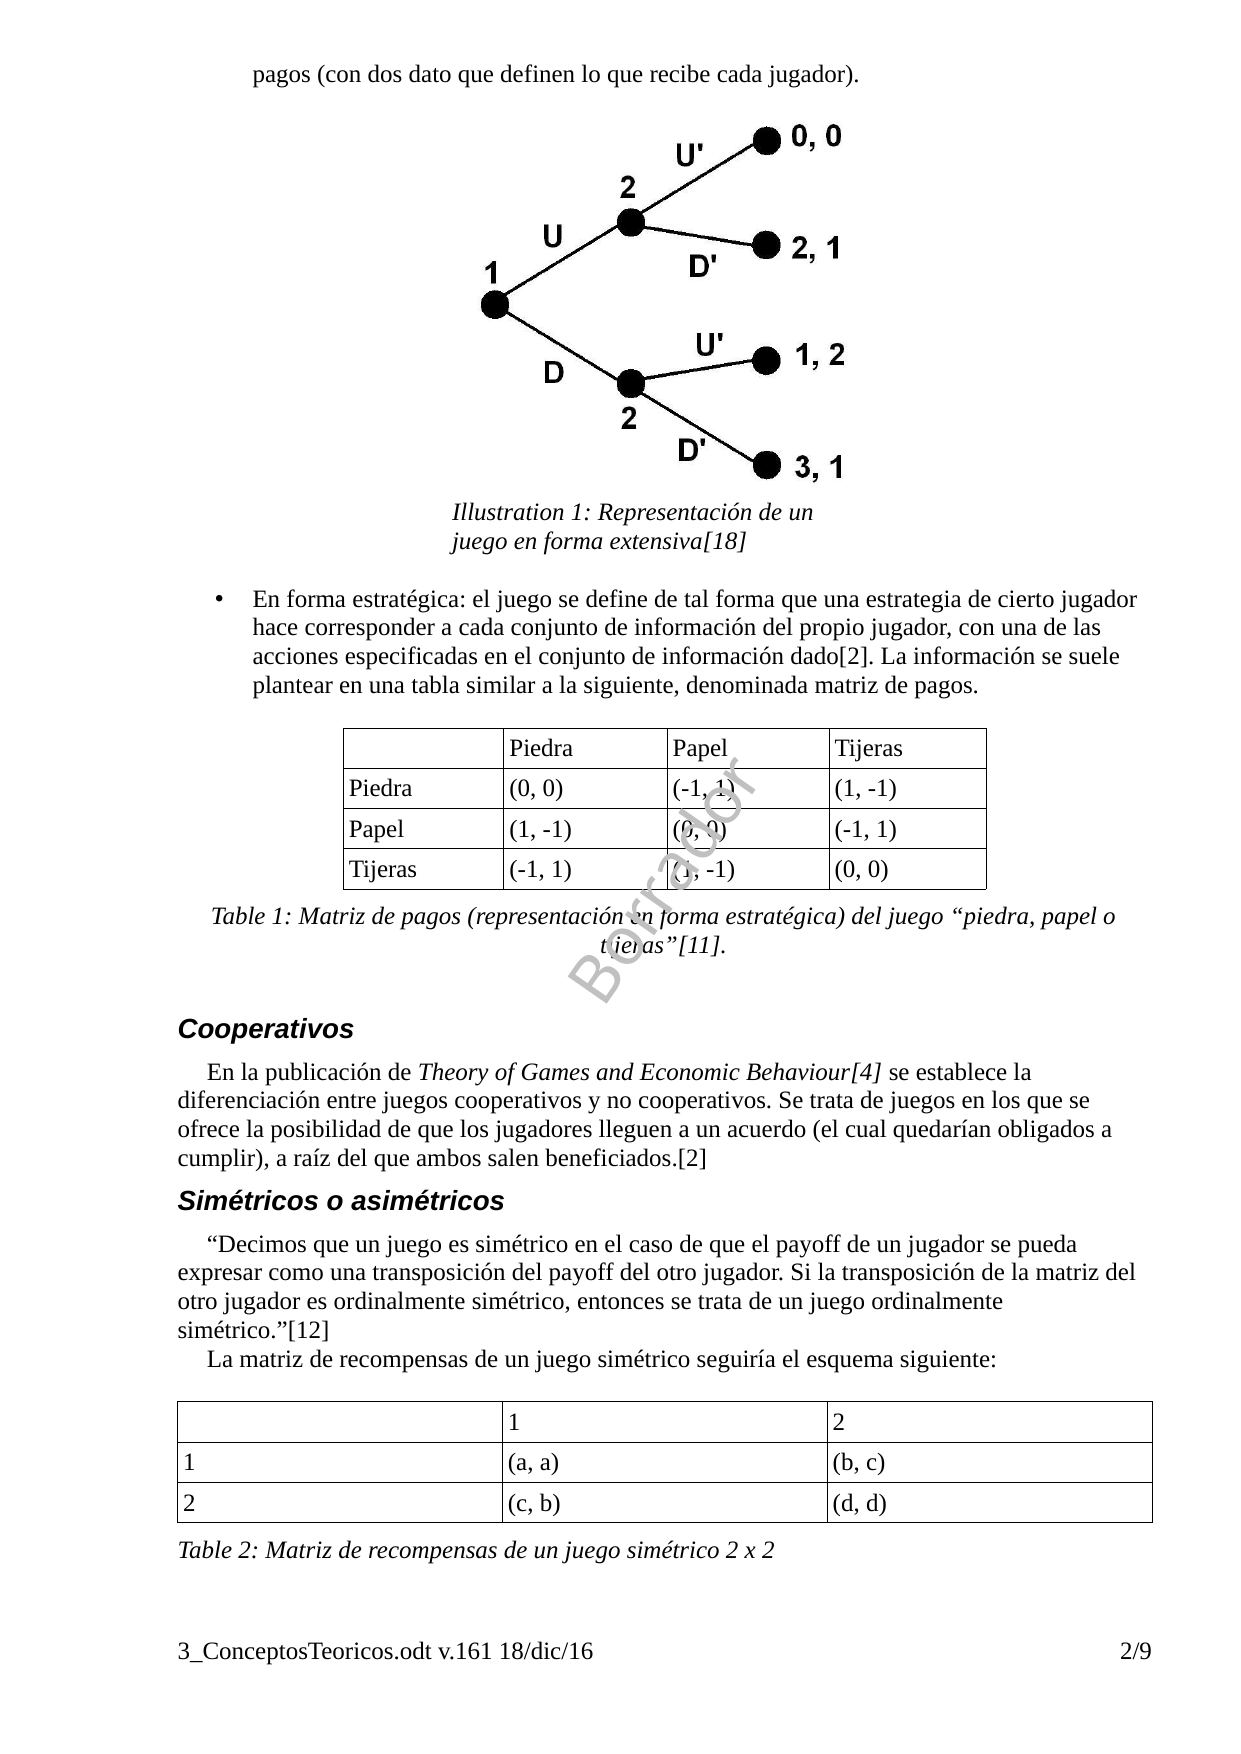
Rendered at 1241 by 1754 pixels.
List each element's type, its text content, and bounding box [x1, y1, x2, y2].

text Table 2: Matriz de recompensas de un juego simétrico 2 x 2 [177, 1535, 1152, 1563]
list pagos (con dos dato que definen lo que recibe cada jugador). [215, 59, 1152, 88]
table_cell (-1, 1) [504, 849, 667, 889]
table_cell (d, d) [828, 1483, 1152, 1522]
table_cell (0, 0) [686, 828, 713, 848]
list En forma estratégica: el juego se define de tal forma que una estrategia de cierto jugador hace corresponder a cada conjunto de información del propio jugador, con una de las acciones especificadas en el conjunto de información dado[2]⁠. La información se suele plantear en una tabla similar a la siguiente, denominada matriz de pagos. [215, 584, 1152, 699]
table_header [344, 729, 503, 768]
text La matriz de recompensas de un juego simétrico seguiría el esquema siguiente: [177, 1344, 1152, 1372]
table_cell (1, -1) [504, 809, 667, 848]
table_cell (0, 0) [830, 849, 986, 889]
table_cell 2 [178, 1483, 502, 1522]
table_cell (0, 0) [712, 809, 736, 817]
list Illustration 1: Representación de un juego en forma extensiva[18]⁠ [452, 498, 877, 555]
text Table 1: Matriz de pagos (representación en forma estratégica) del juego “piedra, papel o tijeras”[11]⁠. [177, 901, 1152, 959]
table_header 2 [828, 1402, 1152, 1442]
table_cell Piedra [344, 769, 503, 808]
table_cell Tijeras [344, 849, 503, 889]
table_header Piedra [504, 729, 667, 768]
subtitle Simétricos o asimétricos [177, 1184, 1152, 1216]
table_cell 1 [178, 1443, 502, 1482]
table_header Tijeras [830, 729, 986, 768]
table_header Papel [668, 729, 829, 768]
table_cell (b, c) [828, 1443, 1152, 1482]
table_cell (1, -1) [668, 849, 829, 889]
table_cell (0, 0) [504, 769, 667, 808]
table_header [178, 1402, 502, 1442]
table_header 1 [503, 1402, 827, 1442]
subtitle Cooperativos [177, 1012, 1152, 1044]
table_cell (a, a) [503, 1443, 827, 1482]
text En la publicación de Theory of Games and Economic Behaviour[4]⁠ se establece la diferenciación entre juegos cooperativos y no cooperativos. Se trata de juegos en los que se ofrece la posibilidad de que los jugadores lleguen a un acuerdo (el cual quedarían obligados a cumplir), a raíz del que ambos salen beneficiados.[2]⁠ [177, 1057, 1152, 1172]
table_cell (-1, 1) [668, 769, 829, 808]
table_cell (0, 0) [716, 809, 829, 848]
table_cell (-1, 1) [830, 809, 986, 848]
table_cell (1, -1) [830, 769, 986, 808]
table_cell (0, 0) [684, 809, 723, 836]
table_cell (0, 0) [668, 809, 690, 848]
table_cell (c, b) [503, 1483, 827, 1522]
text “Decimos que un juego es simétrico en el caso de que el payoff de un jugador se pueda expresar como una transposición del payoff del otro jugador. Si la transposición de la matriz del otro jugador es ordinalmente simétrico, entonces se trata de un juego ordinalmente simétrico.”[12]⁠ [177, 1229, 1152, 1344]
picture [451, 100, 878, 498]
table_cell Papel [344, 809, 503, 848]
